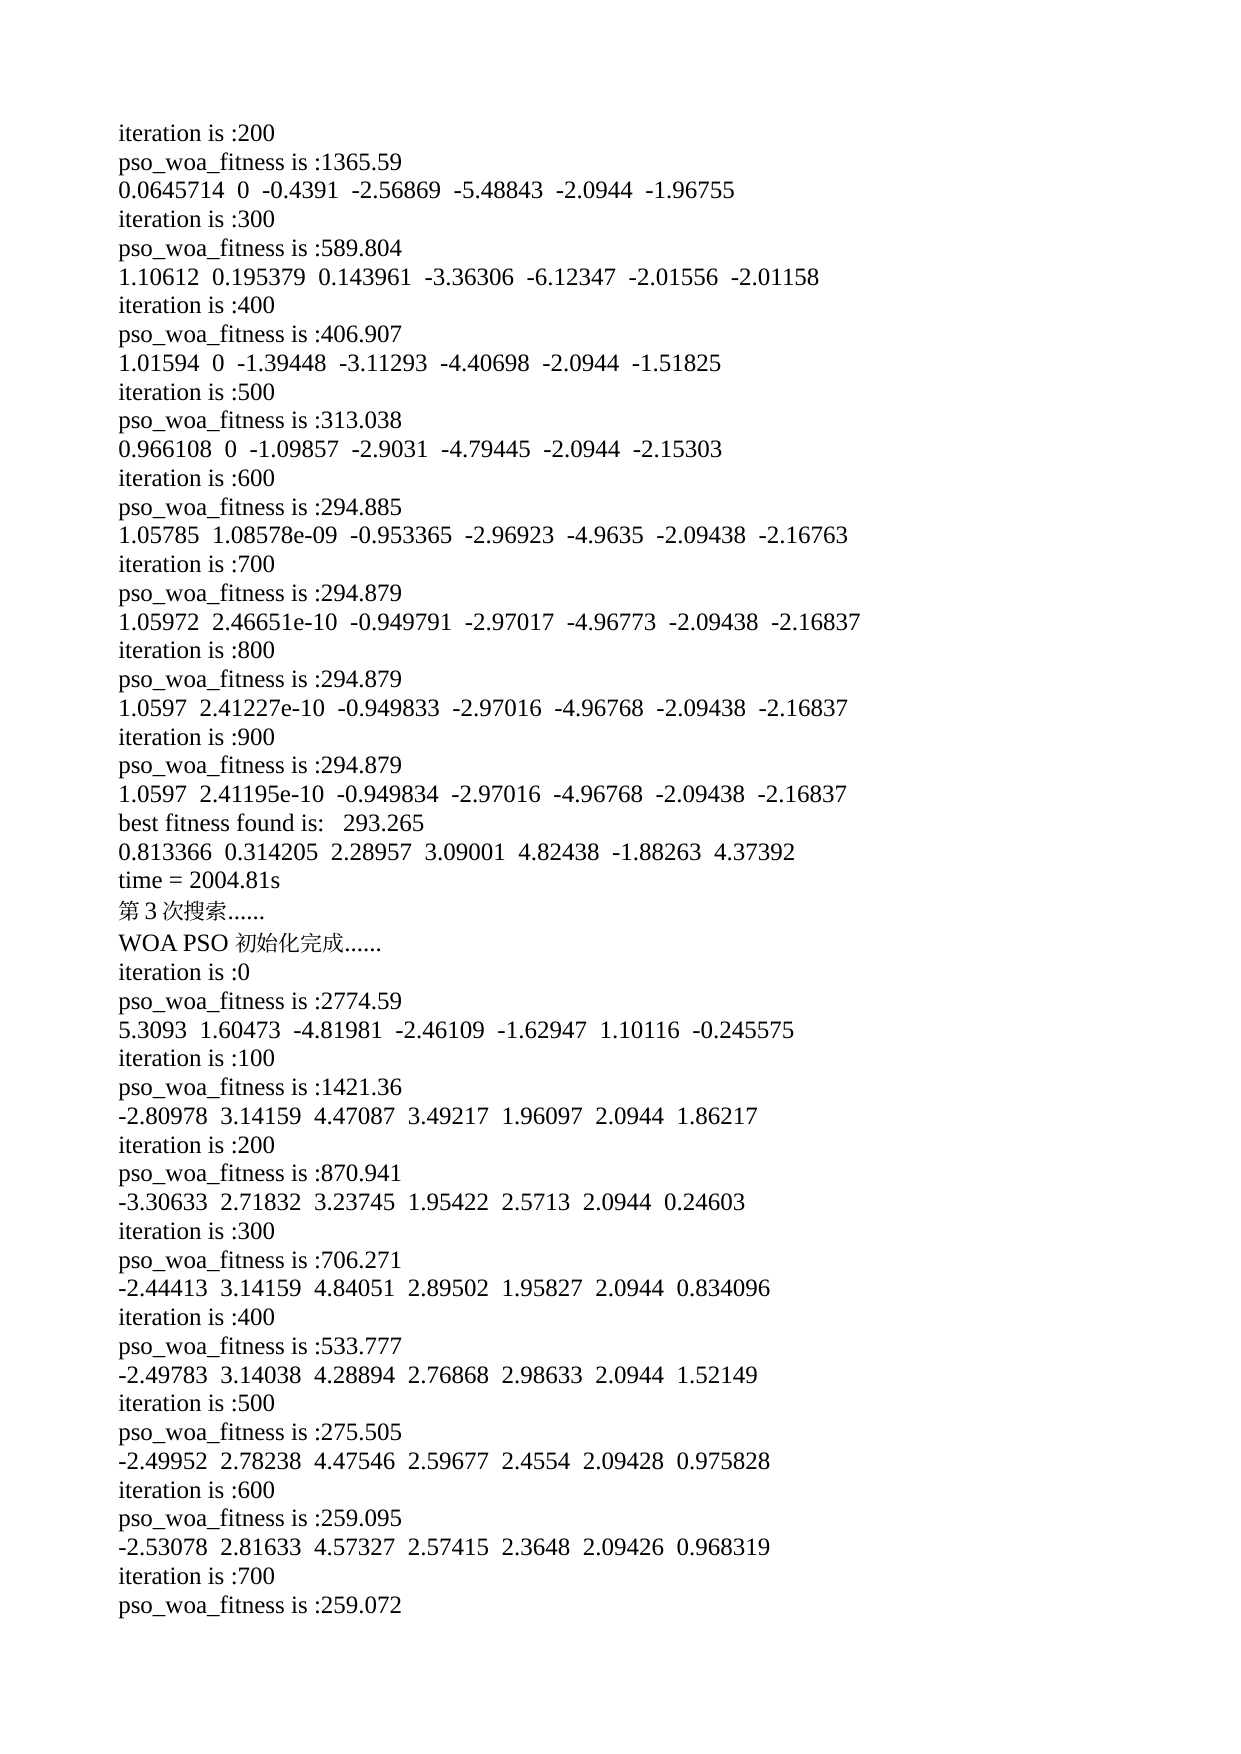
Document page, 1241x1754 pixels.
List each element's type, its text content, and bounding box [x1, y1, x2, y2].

text -2.49783 3.14038 4.28894 2.76868 2.98633 2.0944 1.52149 [118, 1360, 1122, 1388]
text iteration is :400 [118, 1302, 1122, 1331]
text pso_woa_fitness is :259.095 [118, 1503, 1122, 1532]
text pso_woa_fitness is :1421.36 [118, 1072, 1122, 1101]
text iteration is :300 [118, 1216, 1122, 1245]
text pso_woa_fitness is :533.777 [118, 1331, 1122, 1360]
text iteration is :400 [118, 291, 1122, 319]
text -2.49952 2.78238 4.47546 2.59677 2.4554 2.09428 0.975828 [118, 1446, 1122, 1475]
text time = 2004.81s [118, 866, 1122, 894]
text iteration is :300 [118, 204, 1122, 233]
text 1.05972 2.46651e-10 -0.949791 -2.97017 -4.96773 -2.09438 -2.16837 [118, 607, 1122, 636]
text 1.01594 0 -1.39448 -3.11293 -4.40698 -2.0944 -1.51825 [118, 348, 1122, 377]
text iteration is :0 [118, 957, 1122, 986]
text pso_woa_fitness is :1365.59 [118, 147, 1122, 176]
text iteration is :900 [118, 722, 1122, 751]
text -3.30633 2.71832 3.23745 1.95422 2.5713 2.0944 0.24603 [118, 1187, 1122, 1216]
text iteration is :700 [118, 549, 1122, 578]
text iteration is :600 [118, 1475, 1122, 1503]
text 第3次搜索...... [118, 894, 1122, 926]
text 0.813366 0.314205 2.28957 3.09001 4.82438 -1.88263 4.37392 [118, 837, 1122, 866]
text iteration is :200 [118, 1130, 1122, 1158]
text -2.53078 2.81633 4.57327 2.57415 2.3648 2.09426 0.968319 [118, 1532, 1122, 1561]
text best fitness found is: 293.265 [118, 808, 1122, 837]
text 1.05785 1.08578e-09 -0.953365 -2.96923 -4.9635 -2.09438 -2.16763 [118, 521, 1122, 549]
text pso_woa_fitness is :294.879 [118, 664, 1122, 693]
text 0.0645714 0 -0.4391 -2.56869 -5.48843 -2.0944 -1.96755 [118, 176, 1122, 204]
text pso_woa_fitness is :294.879 [118, 578, 1122, 607]
text 1.0597 2.41227e-10 -0.949833 -2.97016 -4.96768 -2.09438 -2.16837 [118, 693, 1122, 722]
text pso_woa_fitness is :870.941 [118, 1158, 1122, 1187]
text iteration is :100 [118, 1043, 1122, 1072]
text iteration is :700 [118, 1561, 1122, 1590]
text 1.0597 2.41195e-10 -0.949834 -2.97016 -4.96768 -2.09438 -2.16837 [118, 779, 1122, 808]
text iteration is :800 [118, 636, 1122, 664]
text pso_woa_fitness is :706.271 [118, 1245, 1122, 1273]
text pso_woa_fitness is :313.038 [118, 406, 1122, 434]
text pso_woa_fitness is :294.879 [118, 751, 1122, 779]
text -2.44413 3.14159 4.84051 2.89502 1.95827 2.0944 0.834096 [118, 1273, 1122, 1302]
text pso_woa_fitness is :406.907 [118, 319, 1122, 348]
text iteration is :600 [118, 463, 1122, 492]
text pso_woa_fitness is :2774.59 [118, 986, 1122, 1015]
text pso_woa_fitness is :259.072 [118, 1590, 1122, 1618]
text WOA PSO 初始化完成...... [118, 926, 1122, 957]
text 1.10612 0.195379 0.143961 -3.36306 -6.12347 -2.01556 -2.01158 [118, 262, 1122, 291]
text -2.80978 3.14159 4.47087 3.49217 1.96097 2.0944 1.86217 [118, 1101, 1122, 1130]
text iteration is :200 [118, 118, 1122, 147]
text pso_woa_fitness is :589.804 [118, 233, 1122, 262]
text 5.3093 1.60473 -4.81981 -2.46109 -1.62947 1.10116 -0.245575 [118, 1015, 1122, 1043]
text pso_woa_fitness is :294.885 [118, 492, 1122, 521]
text iteration is :500 [118, 1388, 1122, 1417]
text pso_woa_fitness is :275.505 [118, 1417, 1122, 1446]
text iteration is :500 [118, 377, 1122, 406]
text 0.966108 0 -1.09857 -2.9031 -4.79445 -2.0944 -2.15303 [118, 434, 1122, 463]
